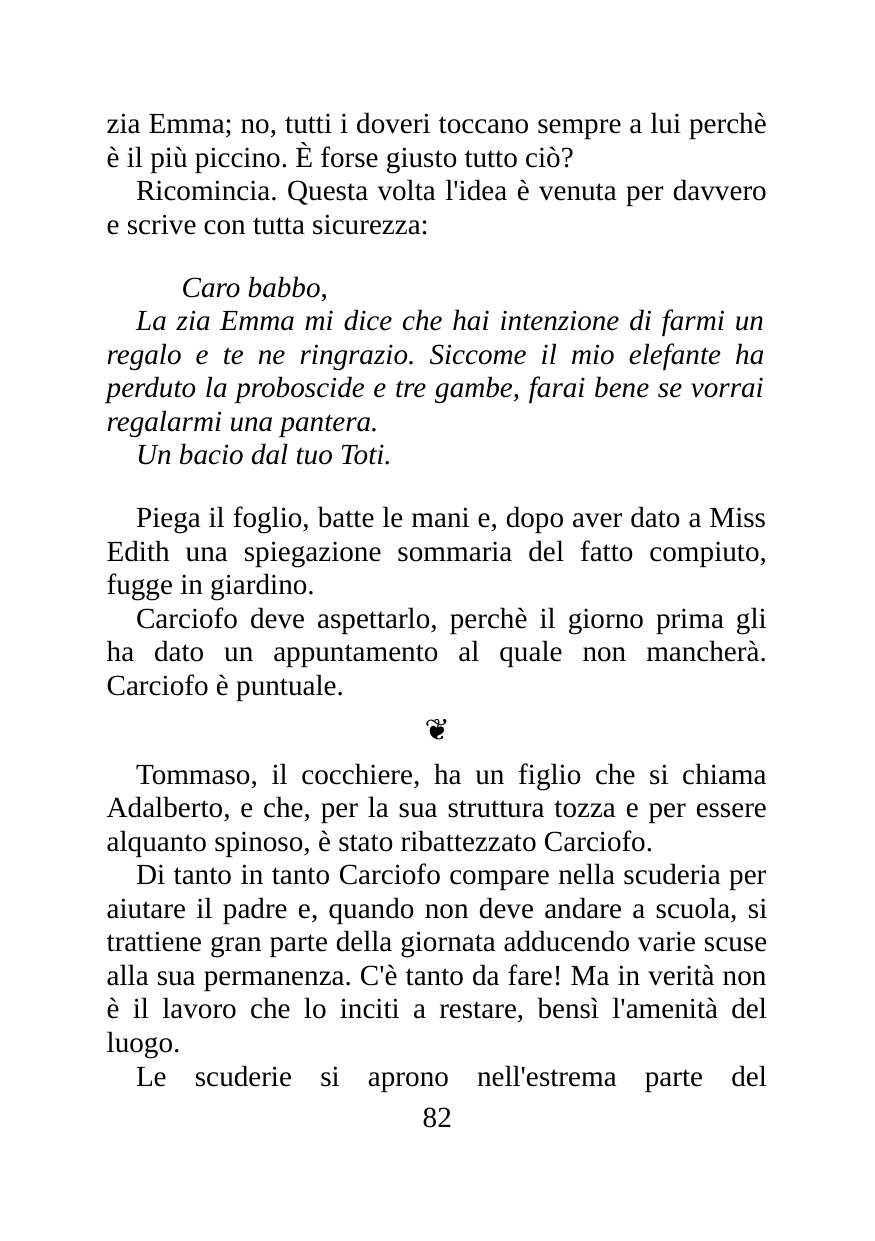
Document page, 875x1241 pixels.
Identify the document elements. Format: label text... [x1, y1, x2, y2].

text zia Emma; no, tutti i doveri toccano sempre a lui perchè è il più piccino. È forse giusto tutto ciò? [106, 106, 768, 173]
text Caro babbo, [181, 270, 768, 303]
text Le scuderie si aprono nell'estrema parte del [106, 1059, 768, 1092]
text Di tanto in tanto Carciofo compare nella scuderia per aiutare il padre e, quando non deve andare a scuola, si trattiene gran parte della giornata adducendo varie scuse alla sua permanenza. C'è tanto da fare! Ma in verità non è il lavoro che lo inciti a restare, bensì l'amenità del luogo. [106, 857, 768, 1059]
text Ricomincia. Questa volta l'idea è venuta per davvero e scrive con tutta sicurezza: [106, 173, 768, 241]
text Piega il foglio, batte le mani e, dopo aver dato a Miss Edith una spiegazione sommaria del fatto compiuto, fugge in giardino. [106, 500, 768, 601]
text ❦ [106, 712, 768, 746]
text Carciofo deve aspettarlo, perchè il giorno prima gli ha dato un appuntamento al quale non mancherà. Carciofo è puntuale. [106, 601, 768, 701]
text La zia Emma mi dice che hai intenzione di farmi un regalo e te ne ringrazio. Siccome il mio elefante ha perduto la proboscide e tre gambe, farai bene se vorrai regalarmi una pantera. [106, 303, 768, 437]
text Un bacio dal tuo Toti. [106, 437, 768, 471]
text Tommaso, il cocchiere, ha un figlio che si chiama Adalberto, e che, per la sua struttura tozza e per essere alquanto spinoso, è stato ribattezzato Carciofo. [106, 757, 768, 857]
